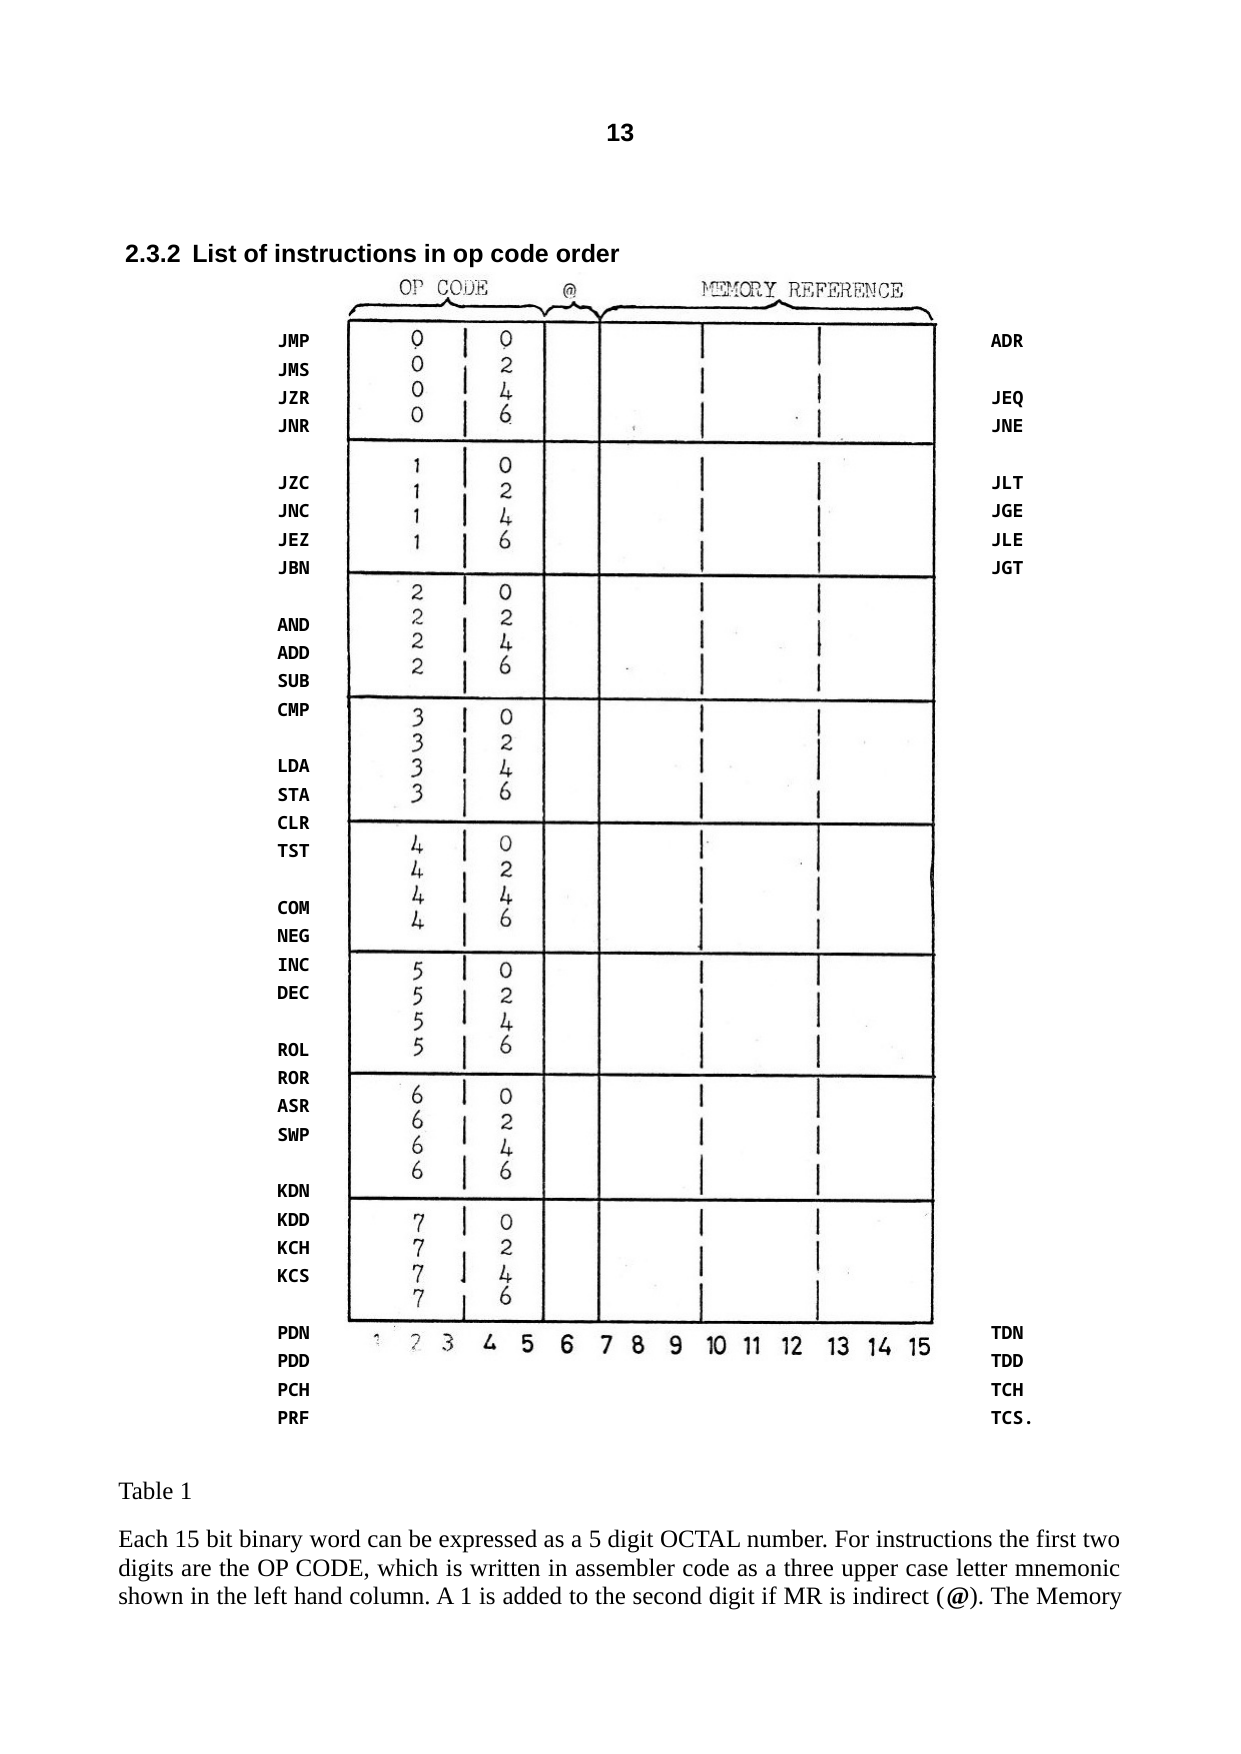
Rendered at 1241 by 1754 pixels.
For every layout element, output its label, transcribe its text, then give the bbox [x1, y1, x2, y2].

subtitle List of instructions in op code order [118, 239, 1122, 268]
text Table 1 [118, 1476, 1122, 1505]
text Each 15 bit binary word can be expressed as a 5 digit OCTAL number. For instructions the first two digits are the OP CODE, which is written in assembler code as a three upper case letter mnemonic shown in the left hand column. A 1 is added to the second digit if MR is indirect (@). The Memory [118, 1524, 1122, 1610]
text JMP ADR JMS JZR JEQ JNR JNE JZC JLT JNC JGE JEZ JLE JBN JGT AND ADD SUB CMP LDA STA CLR TST COM NEG INC DEC ROL ROR ASR SWP KDN KDD KCH KCS PDN TDN PDD TDD PCH TCH PRF TCS. [118, 1362, 1122, 1458]
picture [343, 272, 942, 1362]
